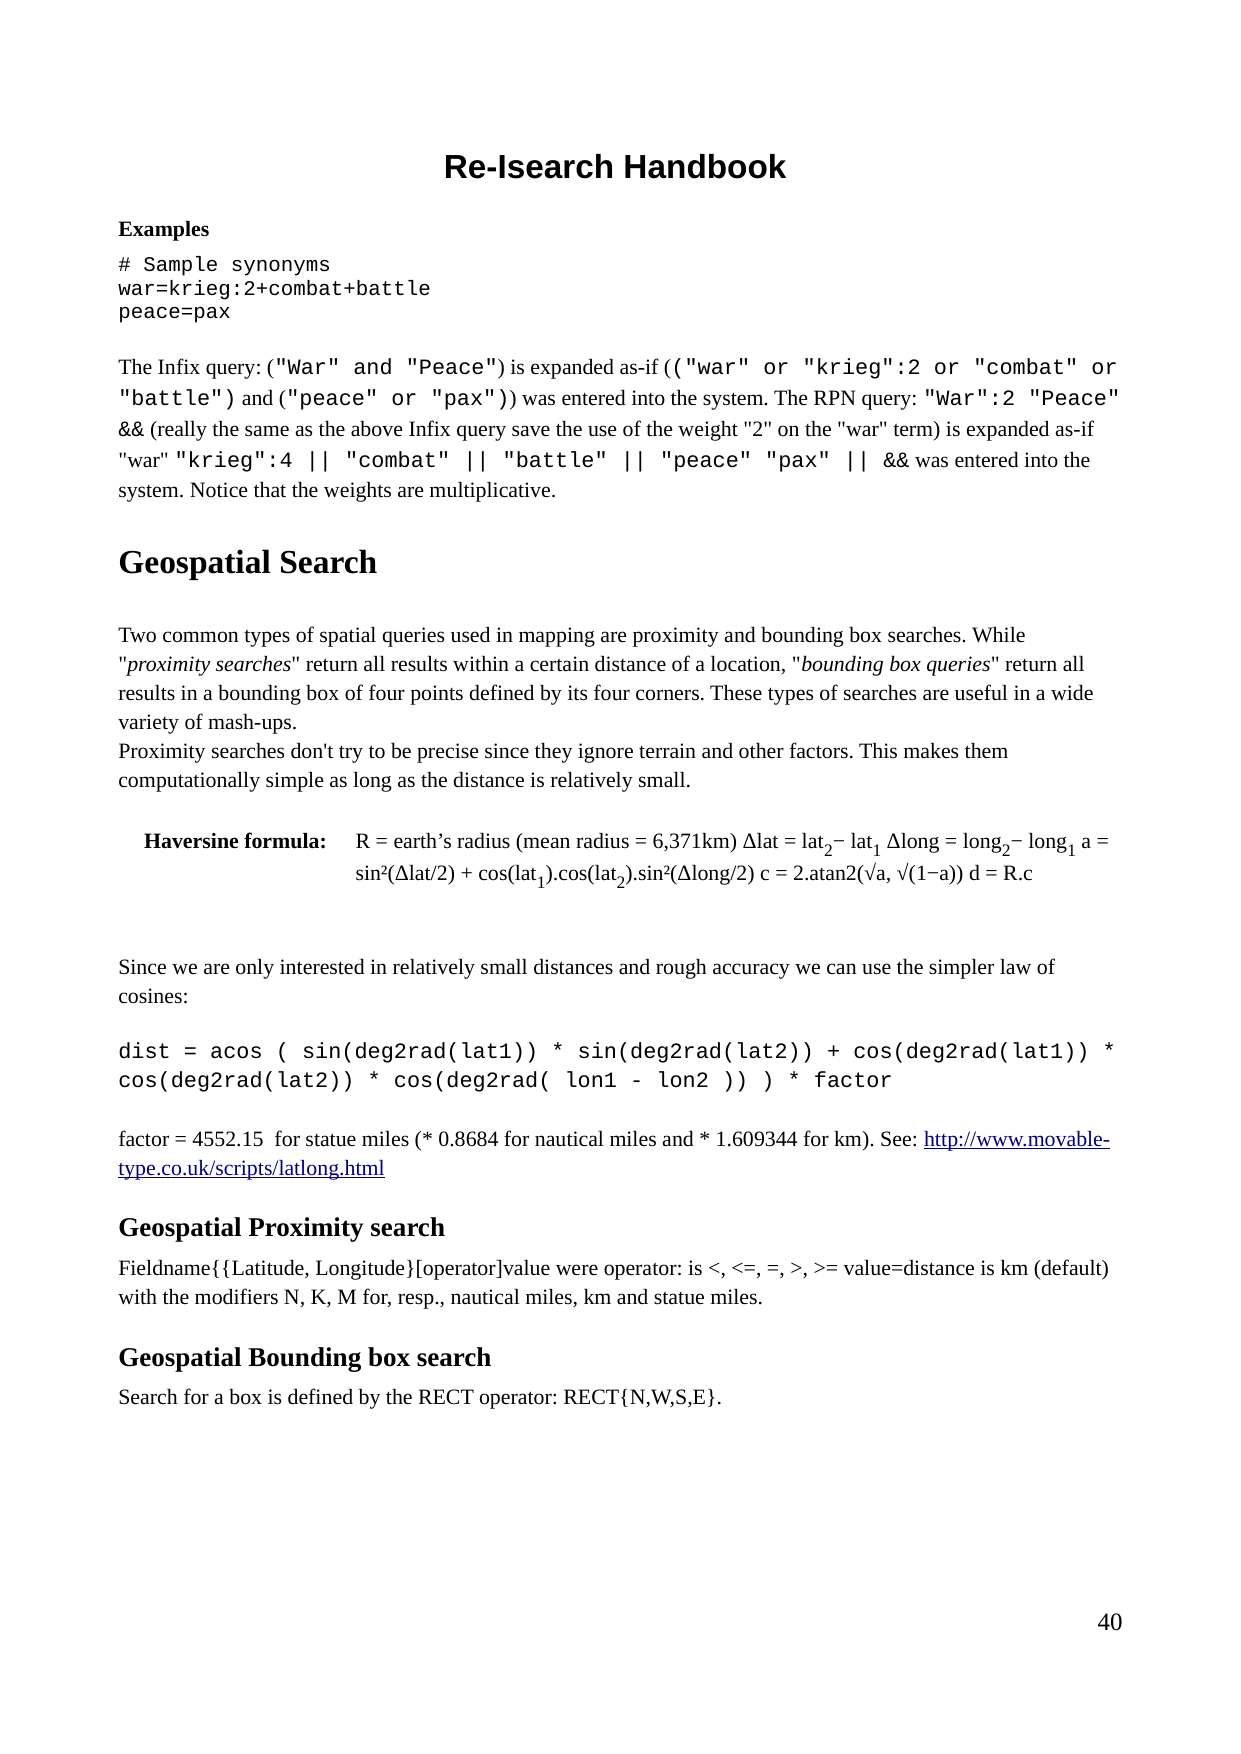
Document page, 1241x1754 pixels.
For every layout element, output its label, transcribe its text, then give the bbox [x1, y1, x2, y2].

text Fieldname{{Latitude, Longitude}[operator]value were operator: is <, <=, =, >, >= value=distance is km (default) with the modifiers N, K, M for, resp., nautical miles, km and statue miles. [118, 1255, 1122, 1309]
text Two common types of spatial queries used in mapping are proximity and bounding box searches. While "proximity searches" return all results within a certain distance of a location, "bounding box queries" return all results in a bounding box of four points defined by its four corners. These types of searches are useful in a wide variety of mash-ups. [118, 622, 1122, 734]
text Since we are only interested in relatively small distances and rough accuracy we can use the simpler law of cosines: [118, 954, 1122, 1008]
text factor = 4552.15 for statue miles (* 0.8684 for nautical miles and * 1.609344 for km). See: http://www.movable-type.co.uk/scripts/latlong.html [118, 1126, 1122, 1180]
text Proximity searches don't try to be precise since they ignore terrain and other factors. This makes them computationally simple as long as the distance is relatively small. [118, 738, 1122, 792]
text Search for a box is defined by the RECT operator: RECT{N,W,S,E}. [118, 1384, 1122, 1409]
subtitle Geospatial Search [118, 542, 1122, 581]
text dist = acos ( sin(deg2rad(lat1)) * sin(deg2rad(lat2)) + cos(deg2rad(lat1)) * cos(deg2rad(lat2)) * cos(deg2rad( lon1 - lon2 )) ) * factor [118, 1040, 1122, 1093]
text war=krieg:2+combat+battle [118, 278, 1122, 301]
table_header Haversine formula: [118, 825, 352, 925]
table_header R = earth’s radius (mean radius = 6,371km) Δlat = lat2− lat1 Δlong = long2− long1 a = sin²(Δlat/2) + cos(lat1).cos(lat2).sin²(Δlong/2) c = 2.atan2(√a, √(1−a)) d = R.c [353, 825, 1157, 925]
text # Sample synonyms [118, 254, 1122, 278]
subtitle Examples [118, 216, 1122, 241]
text peace=pax [118, 301, 1122, 325]
subtitle Geospatial Bounding box search [118, 1341, 1122, 1372]
subtitle Geospatial Proximity search [118, 1212, 1122, 1243]
text The Infix query: ("War" and "Peace") is expanded as-if (("war" or "krieg":2 or "combat" or "battle") and ("peace" or "pax")) was entered into the system. The RPN query: "War":2 "Peace" && (really the same as the above Infix query save the use of the weight "2" on the "war" term) is expanded as-if "war" "krieg":4 || "combat" || "battle" || "peace" "pax" || && was entered into the system. Notice that the weights are multiplicative. [118, 354, 1122, 502]
